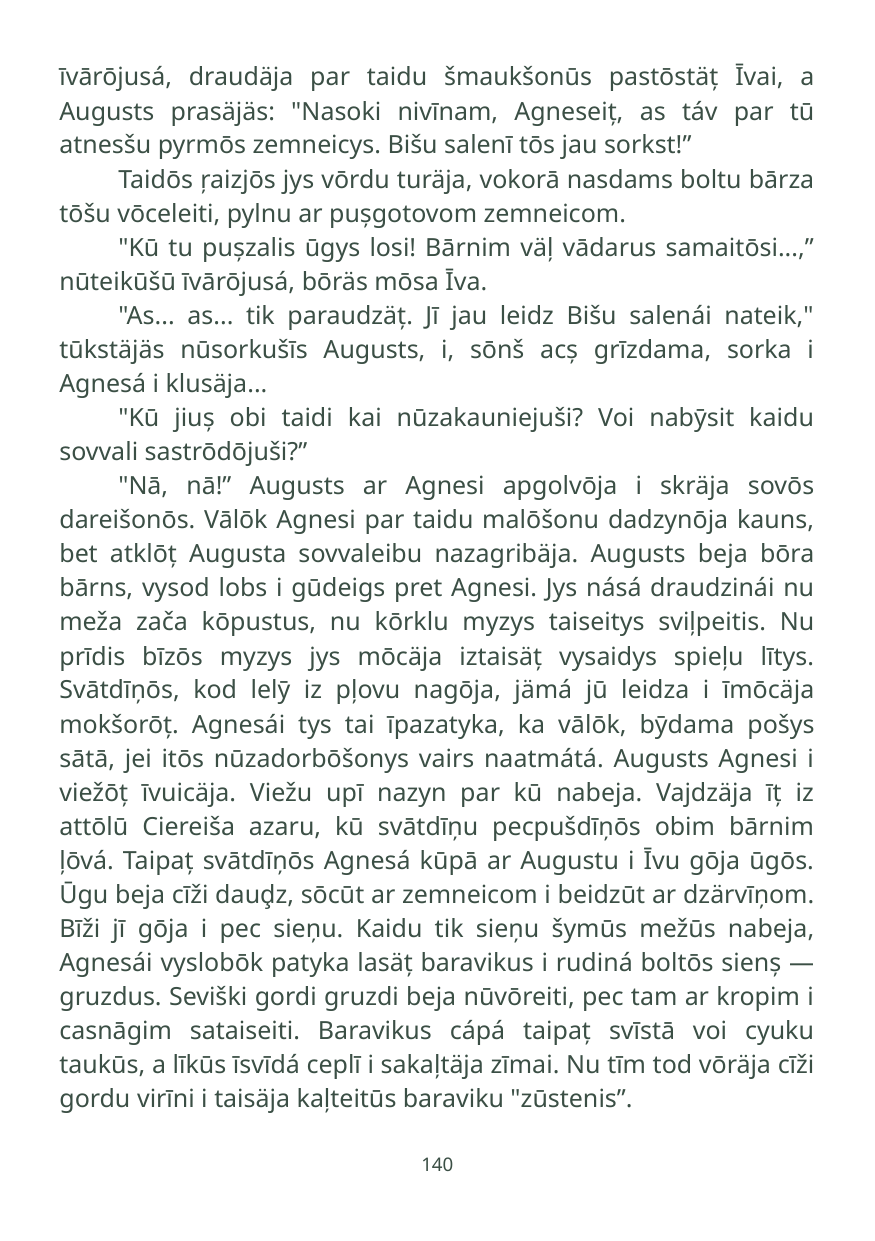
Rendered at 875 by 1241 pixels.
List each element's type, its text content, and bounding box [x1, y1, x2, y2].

text īvārōjusá, draudäja par taidu šmaukšonūs pastōstäț Īvai, a Augusts prasäjäs: "Nasoki nivīnam, Agneseiț, as táv par tū atnesšu pyrmōs zemneicys. Bišu salenī tōs jau sorkst!” [59, 59, 815, 161]
text "Kū tu pușzalis ūgys losi! Bārnim väļ vādarus samaitōsi...,” nūteikūšū īvārōjusá, bōräs mōsa Īva. [59, 229, 815, 297]
text Taidōs ŗaizjōs jys vōrdu turäja, vokorā nasdams boltu bārza tōšu vōceleiti, pylnu ar pușgotovom zemneicom. [59, 161, 815, 229]
text "Kū jiuș obi taidi kai nūzakauniejuši? Voi nabȳsit kaidu sovvali sastrōdōjuši?” [59, 400, 815, 468]
text "Nā, nā!” Augusts ar Agnesi apgolvōja i skräja sovōs dareišonōs. Vālōk Agnesi par taidu malōšonu dadzynōja kauns, bet atklōț Augusta sovvaleibu nazagribäja. Augusts beja bōra bārns, vysod lobs i gūdeigs pret Agnesi. Jys násá draudzinái nu meža zača kōpustus, nu kōrklu myzys taiseitys sviļpeitis. Nu prīdis bīzōs myzys jys mōcäja iztaisäț vysaidys spieļu lītys. Svātdīņōs, kod lelȳ iz pļovu nagōja, jämá jū leidza i īmōcäja mokšorōț. Agnesái tys tai īpazatyka, ka vālōk, bȳdama pošys sātā, jei itōs nūzadorbōšonys vairs naatmátá. Augusts Agnesi i viežōț īvuicäja. Viežu upī nazyn par kū nabeja. Vajdzäja īț iz attōlū Ciereiša azaru, kū svātdīņu pecpušdīņōs obim bārnim ļōvá. Taipaț svātdīņōs Agnesá kūpā ar Augustu i Īvu gōja ūgōs. Ūgu beja cīži dauḑz, sōcūt ar zemneicom i beidzūt ar dzärvīņom. Bīži jī gōja i pec sieņu. Kaidu tik sieņu šymūs mežūs nabeja, Agnesái vyslobōk patyka lasäț baravikus i rudiná boltōs sienș — gruzdus. Seviški gordi gruzdi beja nūvōreiti, pec tam ar kropim i casnāgim sataiseiti. Baravikus cápá taipaț svīstā voi cyuku taukūs, a līkūs īsvīdá ceplī i sakaļtäja zīmai. Nu tīm tod vōräja cīži gordu virīni i taisäja kaļteitūs baraviku "zūstenis”. [59, 468, 815, 1115]
text "As... as... tik paraudzäț. Jī jau leidz Bišu salenái nateik," tūkstäjäs nūsorkušīs Augusts, i, sōnš acș grīzdama, sorka i Agnesá i klusäja... [59, 297, 815, 400]
